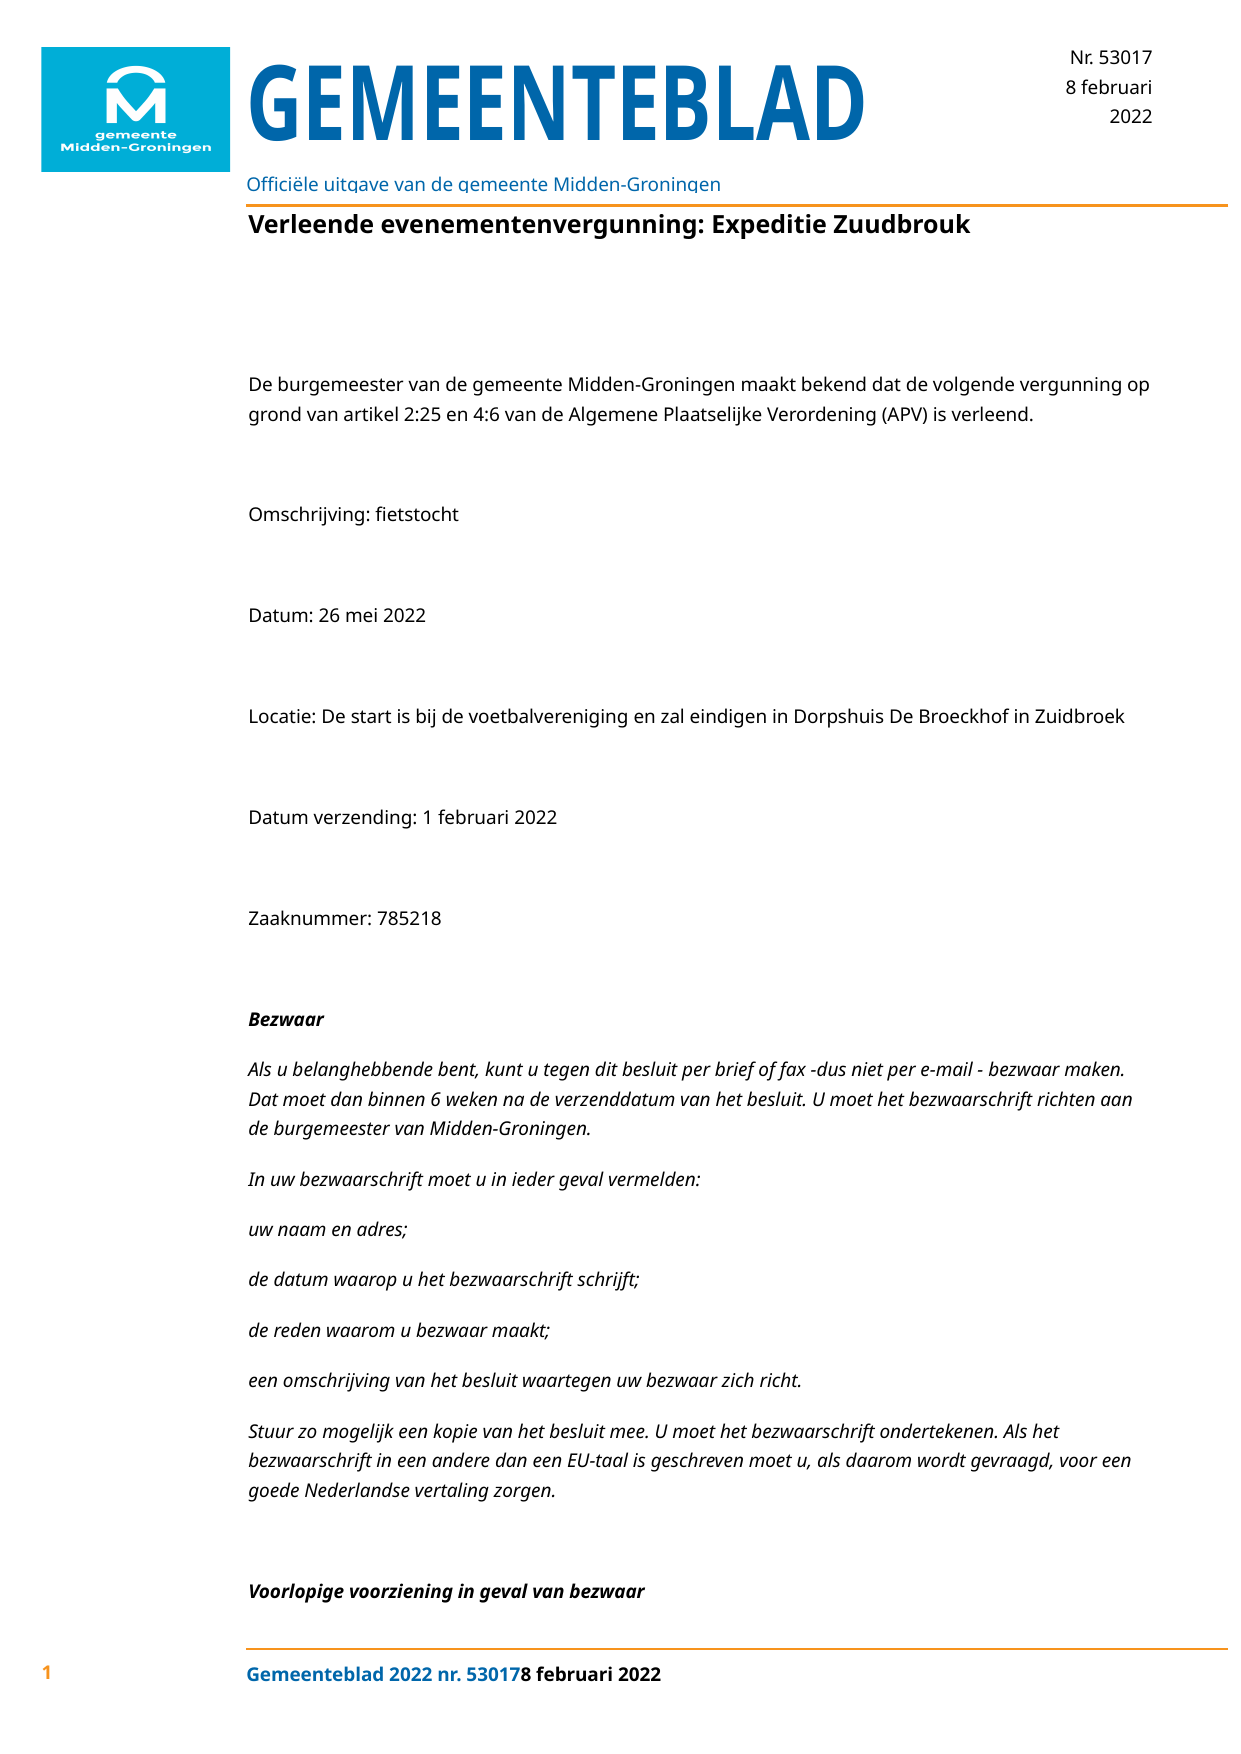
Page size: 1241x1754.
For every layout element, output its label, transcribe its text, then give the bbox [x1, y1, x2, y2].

text Voorlopige voorziening in geval van bezwaar [248, 1578, 1152, 1603]
text Bezwaar [248, 1006, 1152, 1031]
picture [108, 66, 164, 82]
text Locatie: De start is bij de voetbalvereniging en zal eindigen in Dorpshuis De Broeckhof in Zuidbroek [248, 703, 1152, 729]
text uw naam en adres; [248, 1216, 1152, 1242]
text Datum: 26 mei 2022 [248, 602, 1152, 628]
text In uw bezwaarschrift moet u in ieder geval vermelden: [248, 1166, 1152, 1191]
picture [107, 89, 165, 122]
text de datum waarop u het bezwaarschrift schrijft; [248, 1267, 1152, 1292]
text een omschrijving van het besluit waartegen uw bezwaar zich richt. [248, 1367, 1152, 1393]
text Als u belanghebbende bent, kunt u tegen dit besluit per brief of fax -dus niet per e-mail - bezwaar maken. Dat moet dan binnen 6 weken na de verzenddatum van het besluit. U moet het bezwaarschrift richten aan de burgemeester van Midden-Groningen. [248, 1056, 1152, 1141]
text Zaaknummer: 785218 [248, 905, 1152, 931]
text de reden waarom u bezwaar maakt; [248, 1317, 1152, 1343]
picture [184, 146, 190, 153]
text Datum verzending: 1 februari 2022 [248, 804, 1152, 830]
text Stuur zo mogelijk een kopie van het besluit mee. U moet het bezwaarschrift ondertekenen. Als het bezwaarschrift in een andere dan een EU-taal is geschreven moet u, als daarom wordt gevraagd, voor een goede Nederlandse vertaling zorgen. [248, 1418, 1152, 1503]
text Omschrijving: fietstocht [248, 502, 1152, 527]
text De burgemeester van de gemeente Midden-Groningen maakt bekend dat de volgende vergunning op grond van artikel 2:25 en 4:6 van de Algemene Plaatselijke Verordening (APV) is verleend. [248, 371, 1152, 426]
text Verleende evenementenvergunning: Expeditie Zuudbrouk [248, 207, 1152, 241]
